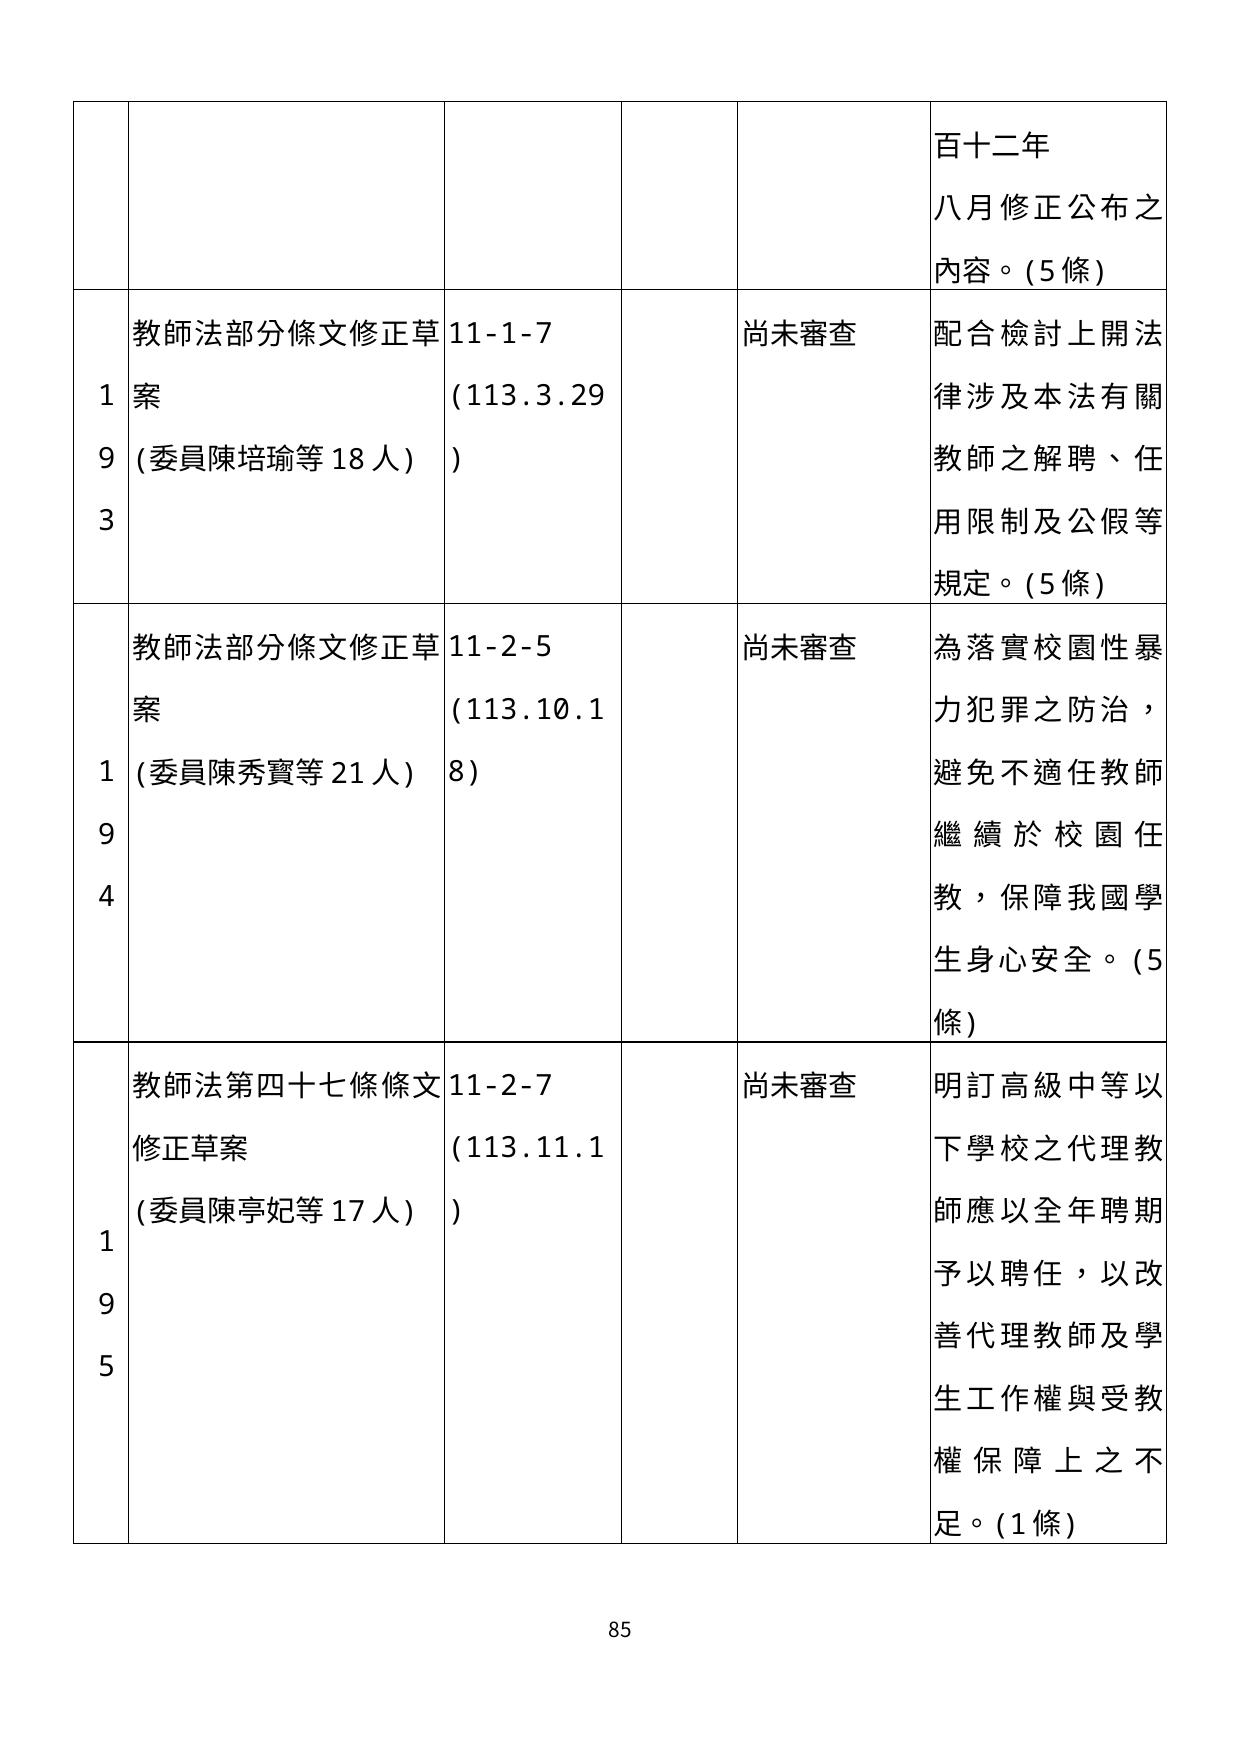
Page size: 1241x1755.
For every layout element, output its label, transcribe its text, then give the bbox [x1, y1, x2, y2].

table_cell 尚未審查 [738, 290, 930, 603]
table_cell 尚未審查 [738, 1043, 930, 1542]
table_cell 11-2-5 (113.10.18) [445, 604, 621, 1041]
table_cell 11-1-7 (113.3.29) [445, 290, 621, 603]
table_cell [738, 102, 930, 289]
table_cell 明訂高級中等以下學校之代理教師應以全年聘期予以聘任，以改善代理教師及學生工作權與受教權保障上之不足。(1條) [931, 1043, 1166, 1542]
table_cell [445, 102, 621, 289]
table_cell [74, 102, 128, 289]
table_cell [622, 1043, 737, 1542]
table_cell [622, 102, 737, 289]
table_cell 配合檢討上開法律涉及本法有關教師之解聘、任用限制及公假等規定。(5條) [931, 290, 1166, 603]
table_cell [129, 102, 444, 289]
table_cell 百十二年 八月修正公布之內容。(5條) [931, 102, 1166, 289]
table_cell [74, 1043, 128, 1542]
table_cell [74, 604, 128, 1041]
table_cell 尚未審查 [738, 604, 930, 1041]
table_cell 為落實校園性暴力犯罪之防治，避免不適任教師繼續於校園任教，保障我國學生身心安全。(5條) [931, 604, 1166, 1041]
table_cell [74, 290, 128, 603]
table_cell [622, 290, 737, 603]
table_cell 教師法部分條文修正草案 (委員陳秀寳等21人) [129, 604, 444, 1041]
table_cell [622, 604, 737, 1041]
table_cell 教師法第四十七條條文修正草案 (委員陳亭妃等17人) [129, 1043, 444, 1542]
table_cell 教師法部分條文修正草案 (委員陳培瑜等18人) [129, 290, 444, 603]
table_cell 11-2-7 (113.11.1) [445, 1043, 621, 1542]
